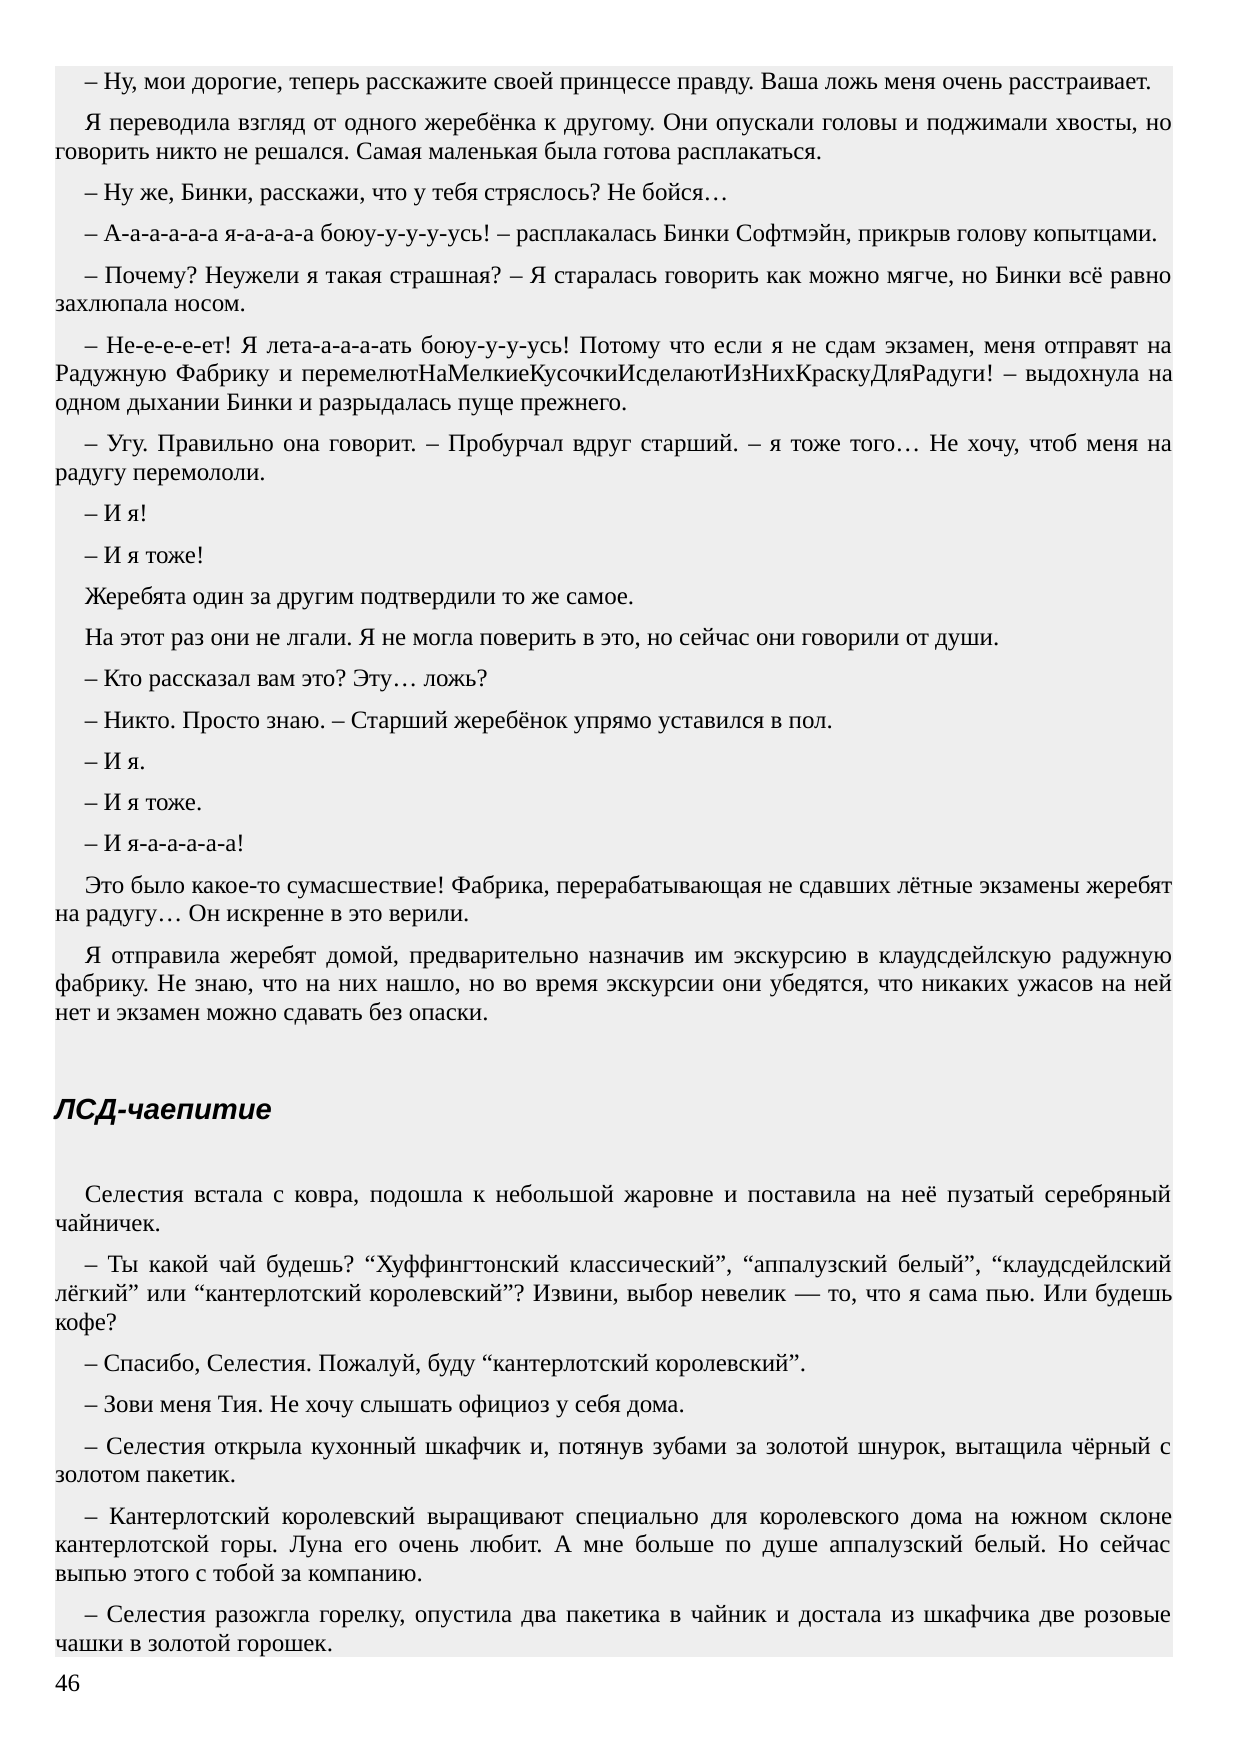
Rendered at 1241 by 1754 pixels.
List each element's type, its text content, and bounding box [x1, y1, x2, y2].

text Селестия встала с ковра, подошла к небольшой жаровне и поставила на неё пузатый серебряный чайничек. [55, 1179, 1173, 1237]
text – И я тоже! [55, 540, 1173, 568]
text Я отправила жеребят домой, предварительно назначив им экскурсию в клаудсдейлскую радужную фабрику. Не знаю, что на них нашло, но во время экскурсии они убедятся, что никаких ужасов на ней нет и экзамен можно сдавать без опаски. [55, 940, 1173, 1026]
text – Ты какой чай будешь? “Хуффингтонский классический”, “аппалузский белый”, “клаудсдейлский лёгкий” или “кантерлотский королевский”? Извини, выбор невелик — то, что я сама пью. Или будешь кофе? [55, 1249, 1173, 1336]
text Это было какое-то сумасшествие! Фабрика, перерабатывающая не сдавших лётные экзамены жеребят на радугу… Он искренне в это верили. [55, 870, 1173, 927]
text – Почему? Неужели я такая страшная? – Я старалась говорить как можно мягче, но Бинки всё равно захлюпала носом. [55, 260, 1173, 317]
text – Никто. Просто знаю. – Старший жеребёнок упрямо уставился в пол. [55, 705, 1173, 733]
text – Спасибо, Селестия. Пожалуй, буду “кантерлотский королевский”. [55, 1348, 1173, 1377]
text – Кто рассказал вам это? Эту… ложь? [55, 663, 1173, 692]
text – Селестия разожгла горелку, опустила два пакетика в чайник и достала из шкафчика две розовые чашки в золотой горошек. [55, 1599, 1173, 1657]
text – А-а-а-а-а-а я-а-а-а-а боюу-у-у-у-усь! – расплакалась Бинки Софтмэйн, прикрыв голову копытцами. [55, 218, 1173, 247]
text – И я! [55, 498, 1173, 527]
subtitle ЛСД-чаепитие [55, 1092, 1173, 1126]
text – И я тоже. [55, 787, 1173, 816]
text – Ну же, Бинки, расскажи, что у тебя стряслось? Не бойся… [55, 177, 1173, 206]
text Я переводила взгляд от одного жеребёнка к другому. Они опускали головы и поджимали хвосты, но говорить никто не решался. Самая маленькая была готова расплакаться. [55, 107, 1173, 165]
text – И я. [55, 746, 1173, 775]
text – Ну, мои дорогие, теперь расскажите своей принцессе правду. Ваша ложь меня очень расстраивает. [55, 66, 1173, 95]
text – Селестия открыла кухонный шкафчик и, потянув зубами за золотой шнурок, вытащила чёрный с золотом пакетик. [55, 1431, 1173, 1488]
text – И я-а-а-а-а-а! [55, 828, 1173, 857]
text На этот раз они не лгали. Я не могла поверить в это, но сейчас они говорили от души. [55, 622, 1173, 651]
text – Кантерлотский королевский выращивают специально для королевского дома на южном склоне кантерлотской горы. Луна его очень любит. А мне больше по душе аппалузский белый. Но сейчас выпью этого с тобой за компанию. [55, 1501, 1173, 1587]
text – Не-е-е-е-ет! Я лета-а-а-а-ать боюу-у-у-усь! Потому что если я не сдам экзамен, меня отправят на Радужную Фабрику и перемелютНаМелкиеКусочкиИсделаютИзНихКраскуДляРадуги! – выдохнула на одном дыхании Бинки и разрыдалась пуще прежнего. [55, 330, 1173, 416]
text – Зови меня Тия. Не хочу слышать официоз у себя дома. [55, 1389, 1173, 1418]
text – Угу. Правильно она говорит. – Пробурчал вдруг старший. – я тоже того… Не хочу, чтоб меня на радугу перемололи. [55, 428, 1173, 486]
text Жеребята один за другим подтвердили то же самое. [55, 581, 1173, 610]
